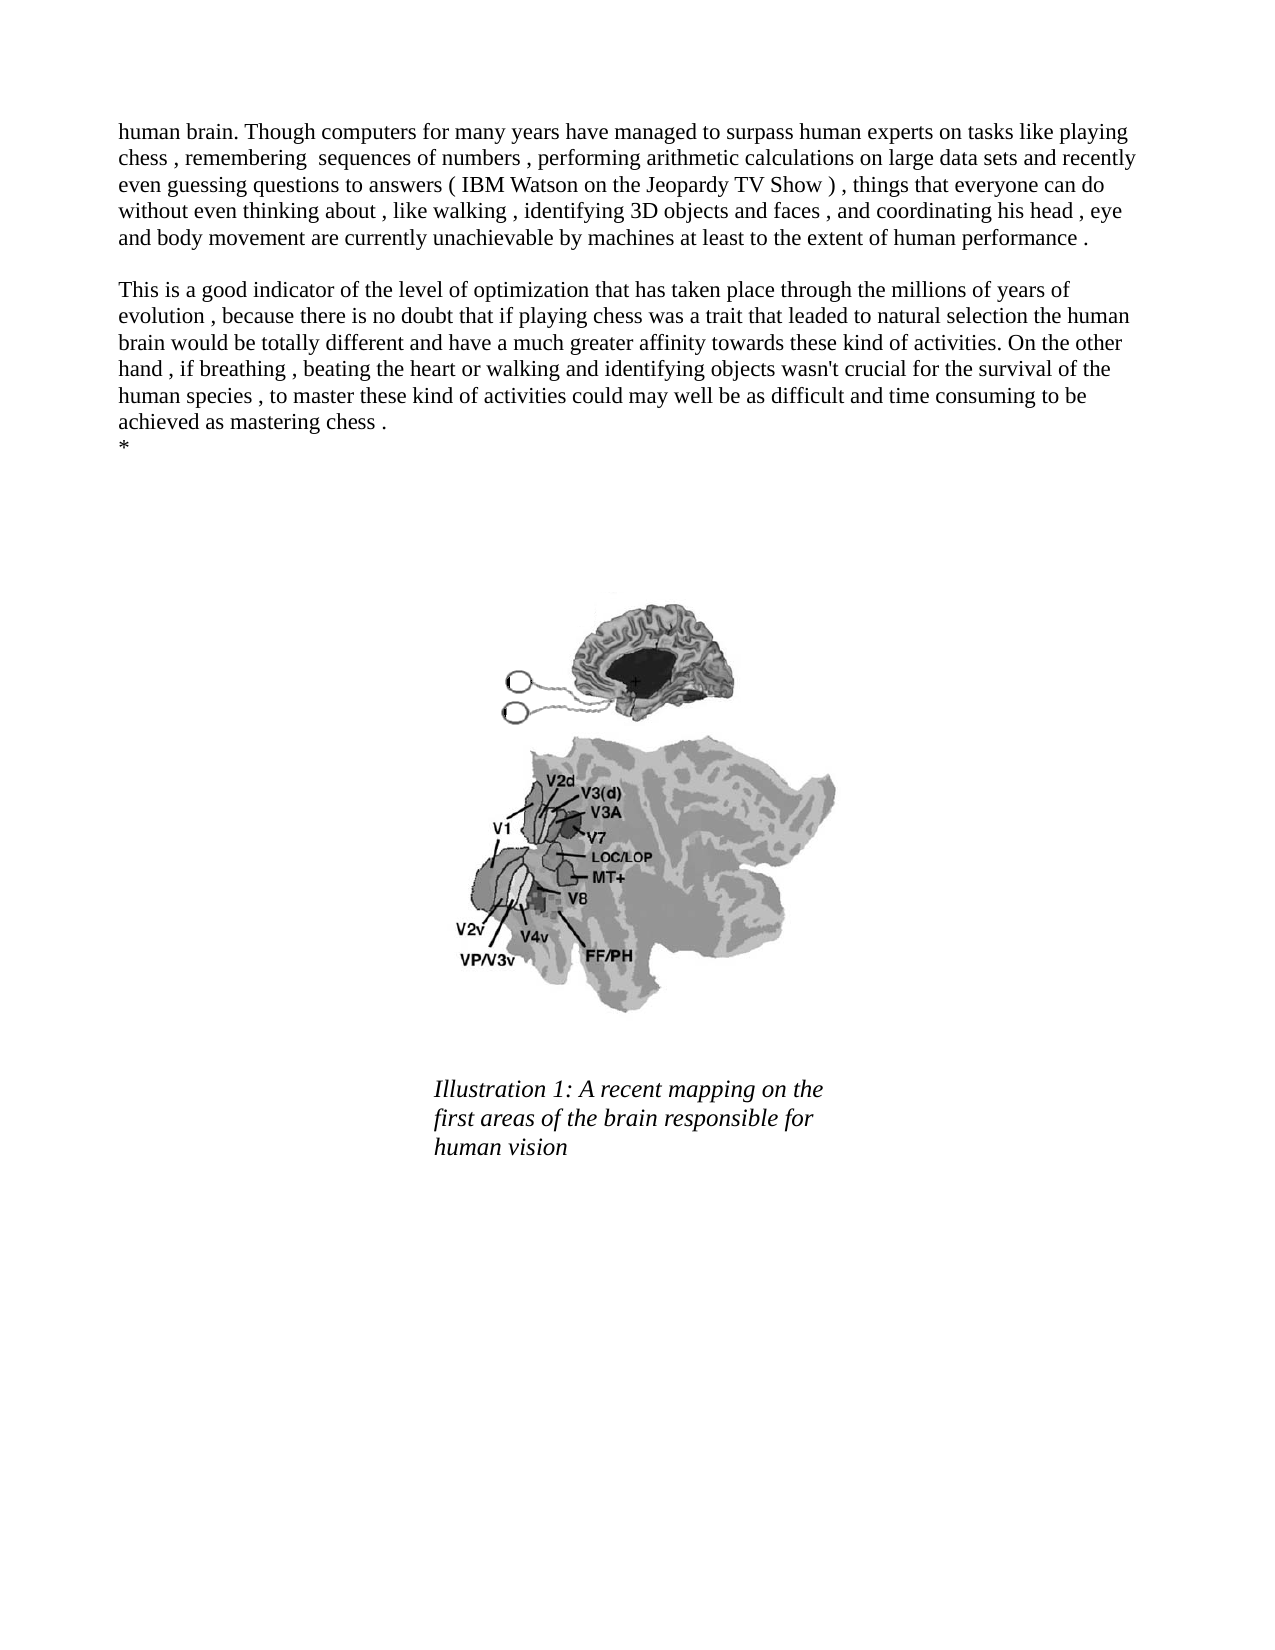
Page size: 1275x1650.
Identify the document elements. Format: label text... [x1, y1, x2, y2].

picture [433, 587, 842, 1021]
text human brain. Though computers for many years have managed to surpass human experts on tasks like playing chess , remembering sequences of numbers , performing arithmetic calculations on large data sets and recently even guessing questions to answers ( IBM Watson on the Jeopardy TV Show ) , things that everyone can do without even thinking about , like walking , identifying 3D objects and faces , and coordinating his head , eye and body movement are currently unachievable by machines at least to the extent of human performance . [118, 118, 1157, 250]
text This is a good indicator of the level of optimization that has taken place through the millions of years of evolution , because there is no doubt that if playing chess was a trait that leaded to natural selection the human brain would be totally different and have a much greater affinity towards these kind of activities. On the other hand , if breathing , beating the heart or walking and identifying objects wasn't crucial for the survival of the human species , to master these kind of activities could may well be as difficult and time consuming to be achieved as mastering chess . [118, 276, 1157, 434]
text * [118, 434, 1157, 461]
text Illustration 1: A recent mapping on the first areas of the brain responsible for human vision [434, 1074, 841, 1160]
